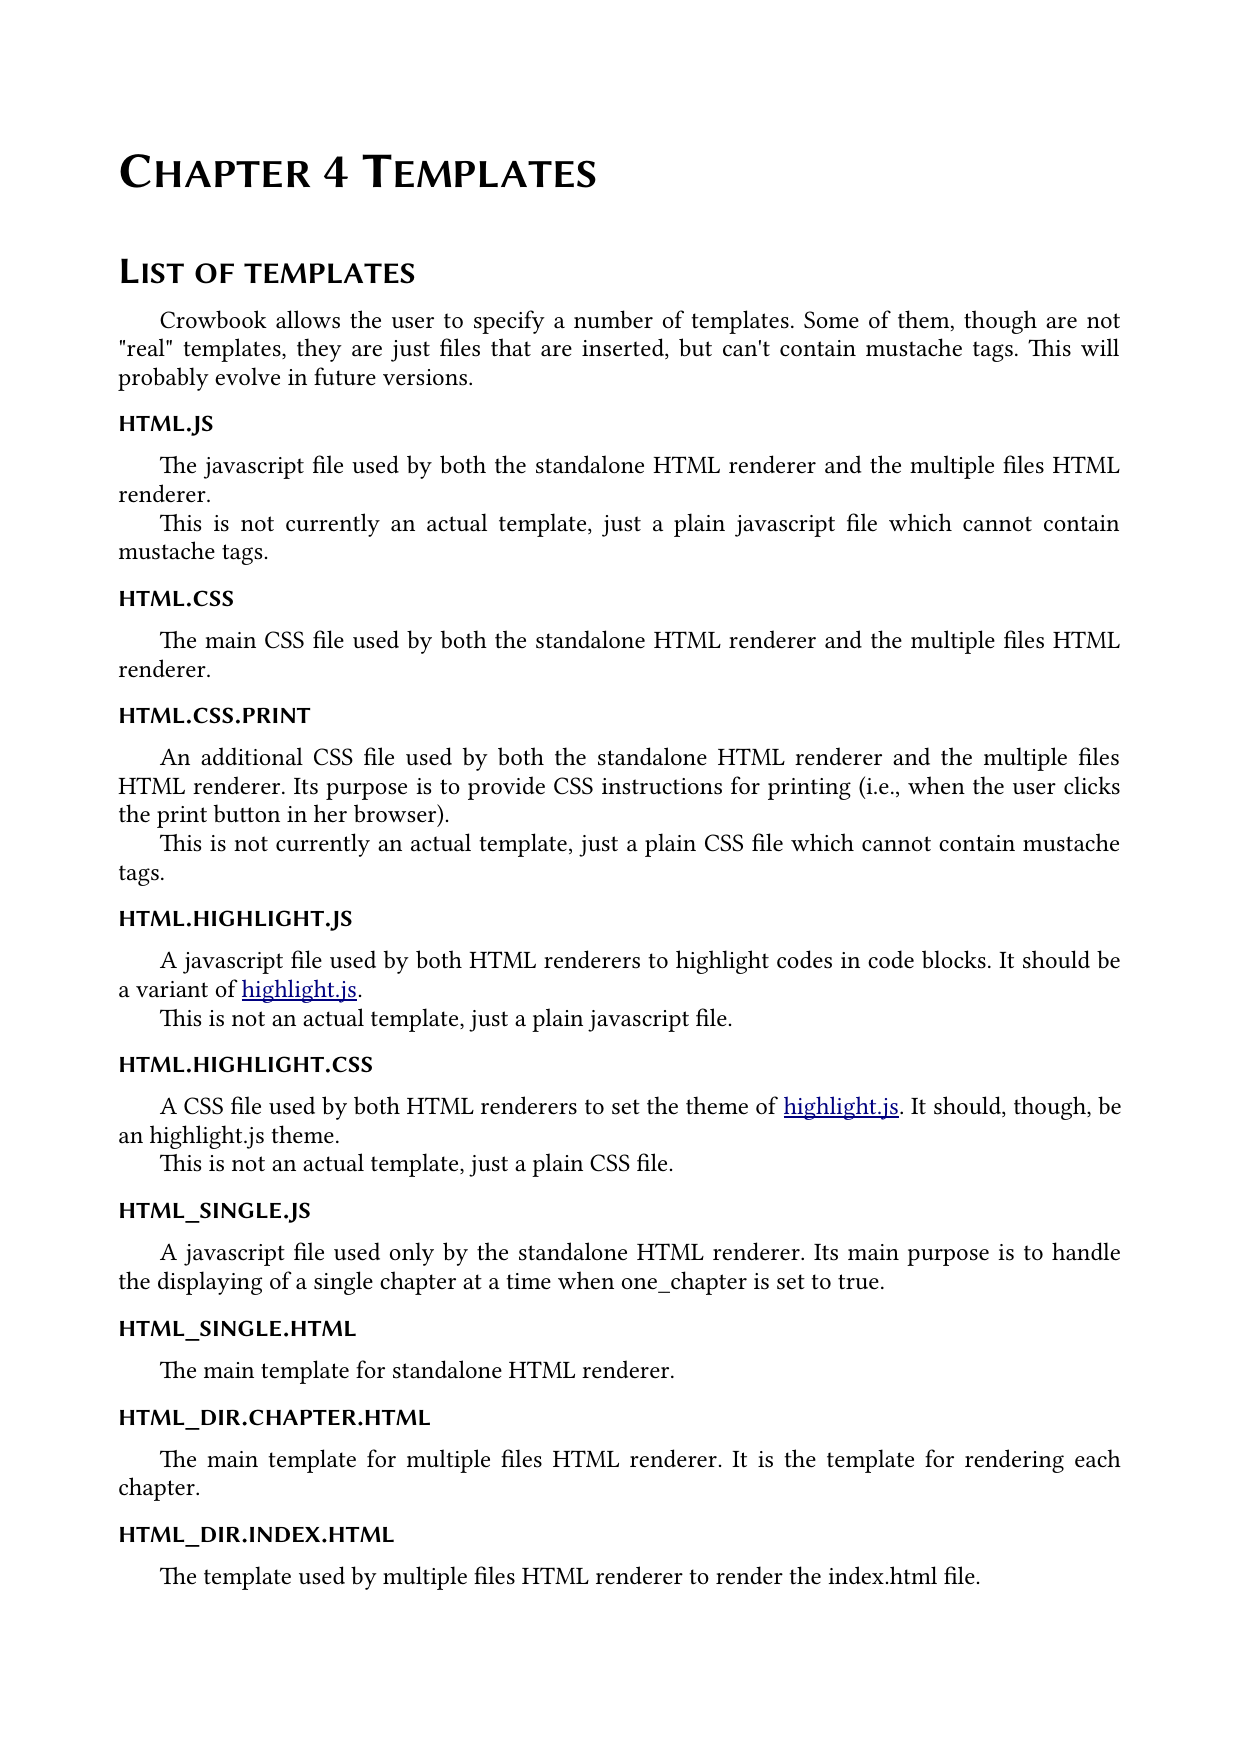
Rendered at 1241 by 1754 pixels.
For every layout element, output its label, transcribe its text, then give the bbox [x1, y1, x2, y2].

text Crowbook allows the user to specify a number of templates. Some of them, though are not "real" templates, they are just files that are inserted, but can't contain mustache tags. This will probably evolve in future versions. [118, 306, 1122, 391]
text A javascript file used only by the standalone HTML renderer. Its main purpose is to handle the displaying of a single chapter at a time when one_chapter is set to true. [118, 1238, 1122, 1295]
text The main CSS file used by both the standalone HTML renderer and the multiple files HTML renderer. [118, 626, 1122, 683]
text A javascript file used by both HTML renderers to highlight codes in code blocks. It should be a variant of highlight.js. [118, 946, 1122, 1003]
subtitle html.highlight.js [118, 901, 1122, 934]
subtitle html.highlight.css [118, 1047, 1122, 1080]
text An additional CSS file used by both the standalone HTML renderer and the multiple files HTML renderer. Its purpose is to provide CSS instructions for printing (i.e., when the user clicks the print button in her browser). [118, 743, 1122, 829]
subtitle html_single.html [118, 1310, 1122, 1343]
subtitle html.js [118, 406, 1122, 439]
text The main template for multiple files HTML renderer. It is the template for rendering each chapter. [118, 1444, 1122, 1502]
subtitle html.css.print [118, 698, 1122, 731]
subtitle List of templates [118, 250, 1122, 293]
subtitle html_single.js [118, 1193, 1122, 1226]
text This is not currently an actual template, just a plain CSS file which cannot contain mustache tags. [118, 829, 1122, 886]
subtitle Chapter 4 Templates [118, 143, 1122, 200]
text The template used by multiple files HTML renderer to render the index.html file. [118, 1562, 1122, 1591]
text This is not an actual template, just a plain CSS file. [118, 1149, 1122, 1178]
text The main template for standalone HTML renderer. [118, 1356, 1122, 1384]
text A CSS file used by both HTML renderers to set the theme of highlight.js. It should, though, be an highlight.js theme. [118, 1092, 1122, 1149]
subtitle html_dir.index.html [118, 1516, 1122, 1549]
text This is not currently an actual template, just a plain javascript file which cannot contain mustache tags. [118, 509, 1122, 566]
text This is not an actual template, just a plain javascript file. [118, 1003, 1122, 1032]
subtitle html.css [118, 580, 1122, 613]
text The javascript file used by both the standalone HTML renderer and the multiple files HTML renderer. [118, 452, 1122, 509]
subtitle html_dir.chapter.html [118, 1399, 1122, 1432]
